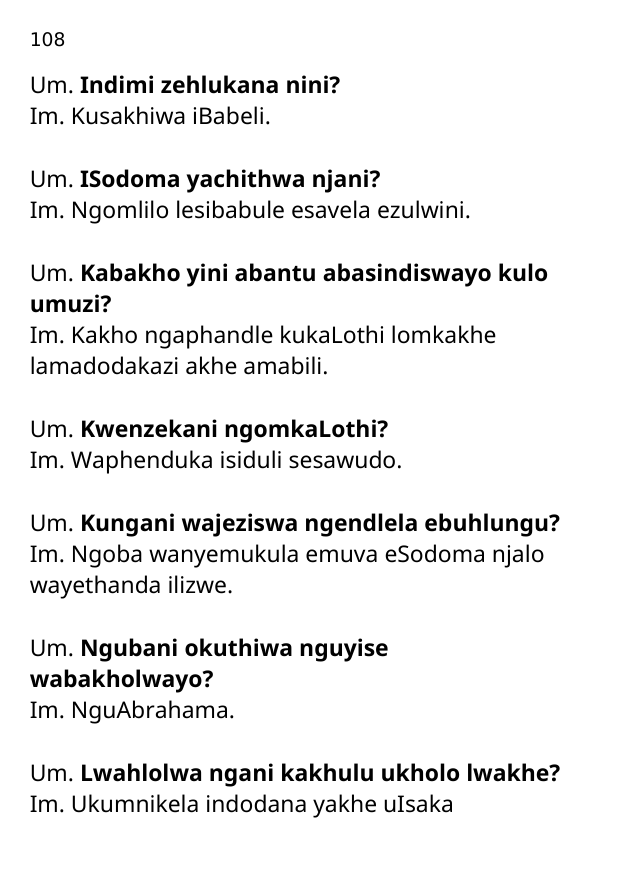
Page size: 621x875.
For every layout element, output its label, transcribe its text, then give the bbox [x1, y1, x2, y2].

text Um. Ngubani okuthiwa nguyise wabakholwayo? [29, 632, 576, 694]
text Im. Kakho ngaphandle kukaLothi lomkakhe lamadodakazi akhe amabili. [29, 319, 576, 382]
text Im. Ngomlilo lesibabule esavela ezulwini. [29, 194, 576, 225]
text Im. Kusakhiwa iBabeli. [29, 100, 576, 132]
text Um. ISodoma yachithwa njani? [29, 163, 576, 194]
text Im. Ukumnikela indodana yakhe uIsaka [29, 788, 576, 819]
text Im. NguAbrahama. [29, 694, 576, 725]
text Im. Ngoba wanyemukula emuva eSodoma njalo wayethanda ilizwe. [29, 538, 576, 600]
text Um. Kungani wajeziswa ngendlela ebuhlungu? [29, 507, 576, 538]
text Um. Indimi zehlukana nini? [29, 69, 576, 100]
text Um. Lwahlolwa ngani kakhulu ukholo lwakhe? [29, 757, 576, 788]
text Im. Waphenduka isiduli sesawudo. [29, 444, 576, 475]
text Um. Kwenzekani ngomkaLothi? [29, 413, 576, 444]
text Um. Kabakho yini abantu abasindiswayo kulo umuzi? [29, 257, 576, 319]
